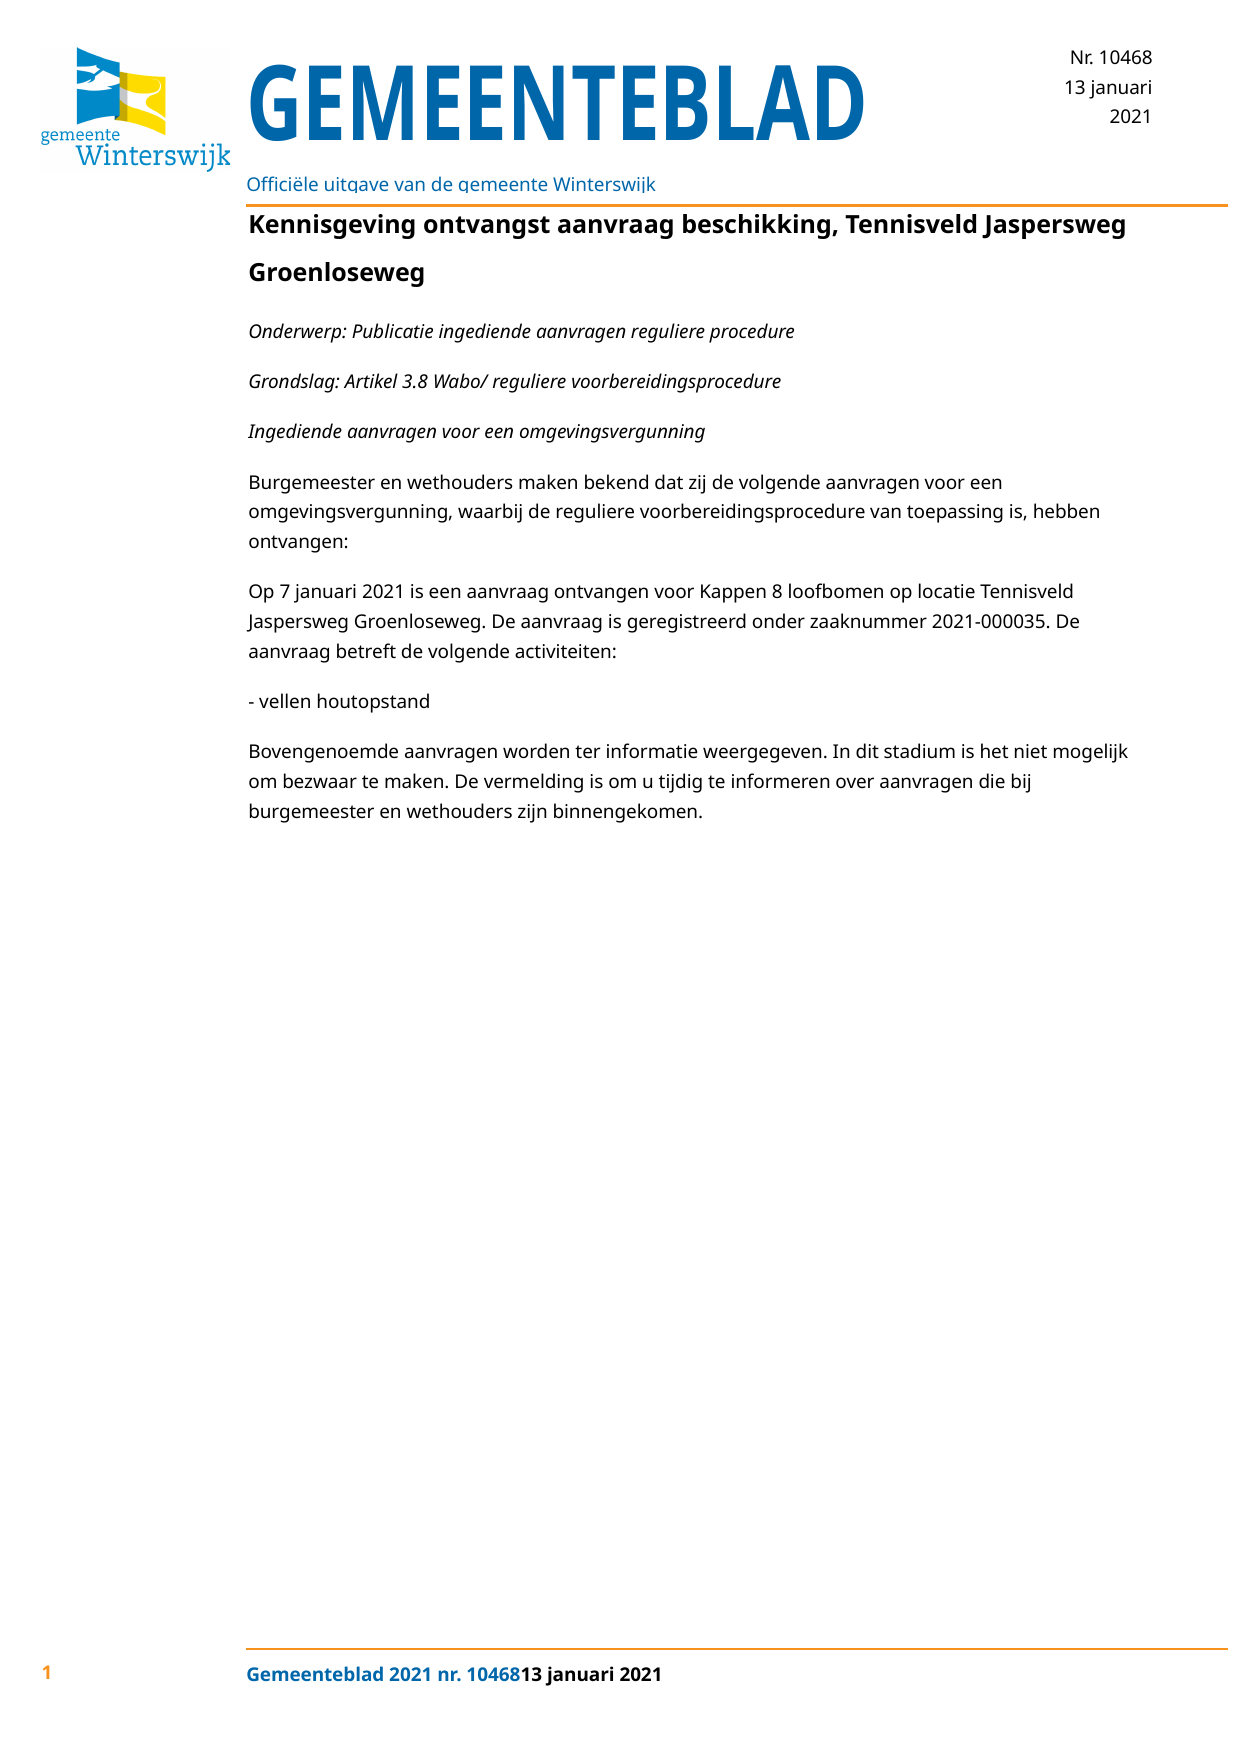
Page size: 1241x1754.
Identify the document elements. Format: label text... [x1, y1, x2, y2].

text Onderwerp: Publicatie ingediende aanvragen reguliere procedure [248, 318, 1152, 344]
text Op 7 januari 2021 is een aanvraag ontvangen voor Kappen 8 loofbomen op locatie Tennisveld Jaspersweg Groenloseweg. De aanvraag is geregistreerd onder zaaknummer 2021-000035. De aanvraag betreft de volgende activiteiten: [248, 579, 1152, 664]
text Grondslag: Artikel 3.8 Wabo/ reguliere voorbereidingsprocedure [248, 368, 1152, 394]
text Ingediende aanvragen voor een omgevingsvergunning [248, 419, 1152, 444]
picture [41, 47, 231, 172]
text Kennisgeving ontvangst aanvraag beschikking, Tennisveld Jaspersweg Groenloseweg [248, 207, 1152, 288]
text Bovengenoemde aanvragen worden ter informatie weergegeven. In dit stadium is het niet mogelijk om bezwaar te maken. De vermelding is om u tijdig te informeren over aanvragen die bij burgemeester en wethouders zijn binnengekomen. [248, 739, 1152, 824]
picture [225, 153, 231, 162]
text - vellen houtopstand [248, 688, 1152, 714]
text Burgemeester en wethouders maken bekend dat zij de volgende aanvragen voor een omgevingsvergunning, waarbij de reguliere voorbereidingsprocedure van toepassing is, hebben ontvangen: [248, 469, 1152, 554]
